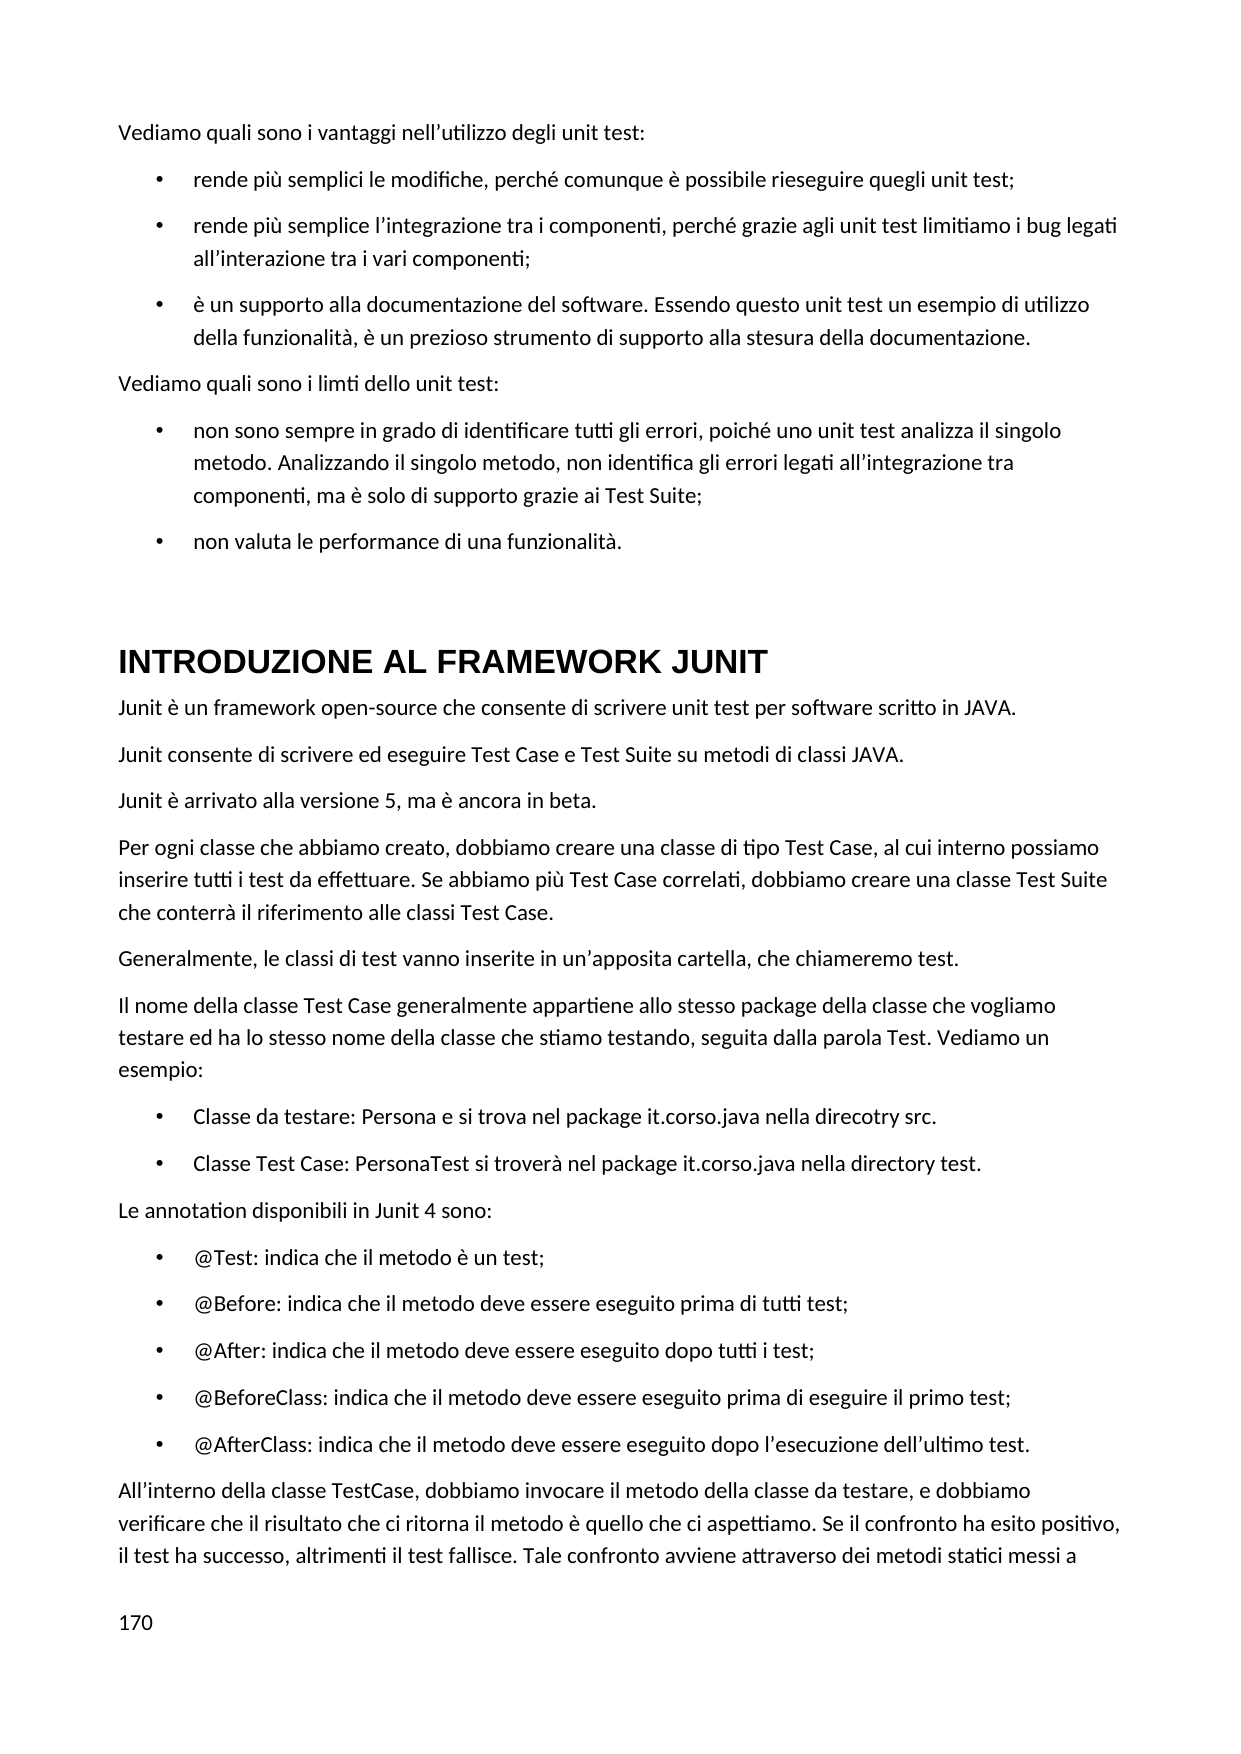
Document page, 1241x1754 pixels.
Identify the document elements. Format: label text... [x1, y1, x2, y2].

text Generalmente, le classi di test vanno inserite in un’apposita cartella, che chiameremo test. [118, 944, 1122, 972]
list @AfterClass: indica che il metodo deve essere eseguito dopo l’esecuzione dell’ultimo test. [156, 1430, 1122, 1458]
list non sono sempre in grado di identificare tutti gli errori, poiché uno unit test analizza il singolo metodo. Analizzando il singolo metodo, non identifica gli errori legati all’integrazione tra componenti, ma è solo di supporto grazie ai Test Suite; [156, 416, 1122, 509]
list @Test: indica che il metodo è un test; [156, 1243, 1122, 1271]
list Classe Test Case: PersonaTest si troverà nel package it.corso.java nella directory test. [156, 1149, 1122, 1177]
list @After: indica che il metodo deve essere eseguito dopo tutti i test; [156, 1336, 1122, 1364]
text Per ogni classe che abbiamo creato, dobbiamo creare una classe di tipo Test Case, al cui interno possiamo inserire tutti i test da effettuare. Se abbiamo più Test Case correlati, dobbiamo creare una classe Test Suite che conterrà il riferimento alle classi Test Case. [118, 833, 1122, 926]
text Junit consente di scrivere ed eseguire Test Case e Test Suite su metodi di classi JAVA. [118, 740, 1122, 768]
text Vediamo quali sono i vantaggi nell’utilizzo degli unit test: [118, 118, 1122, 146]
list non valuta le performance di una funzionalità. [156, 527, 1122, 556]
subtitle INTRODUZIONE AL FRAMEWORK JUNIT [118, 642, 1122, 681]
text Junit è arrivato alla versione 5, ma è ancora in beta. [118, 787, 1122, 814]
text Junit è un framework open-source che consente di scrivere unit test per software scritto in JAVA. [118, 693, 1122, 721]
text All’interno della classe TestCase, dobbiamo invocare il metodo della classe da testare, e dobbiamo verificare che il risultato che ci ritorna il metodo è quello che ci aspettiamo. Se il confronto ha esito positivo, il test ha successo, altrimenti il test fallisce. Tale confronto avviene attraverso dei metodi statici messi a [118, 1477, 1122, 1569]
text Vediamo quali sono i limti dello unit test: [118, 369, 1122, 398]
list è un supporto alla documentazione del software. Essendo questo unit test un esempio di utilizzo della funzionalità, è un prezioso strumento di supporto alla stesura della documentazione. [156, 291, 1122, 351]
list Classe da testare: Persona e si trova nel package it.corso.java nella direcotry src. [156, 1102, 1122, 1130]
text Le annotation disponibili in Junit 4 sono: [118, 1196, 1122, 1224]
list @Before: indica che il metodo deve essere eseguito prima di tutti test; [156, 1289, 1122, 1317]
list rende più semplici le modifiche, perché comunque è possibile rieseguire quegli unit test; [156, 165, 1122, 193]
list @BeforeClass: indica che il metodo deve essere eseguito prima di eseguire il primo test; [156, 1383, 1122, 1411]
list rende più semplice l’integrazione tra i componenti, perché grazie agli unit test limitiamo i bug legati all’interazione tra i vari componenti; [156, 212, 1122, 272]
text Il nome della classe Test Case generalmente appartiene allo stesso package della classe che vogliamo testare ed ha lo stesso nome della classe che stiamo testando, seguita dalla parola Test. Vediamo un esempio: [118, 991, 1122, 1084]
